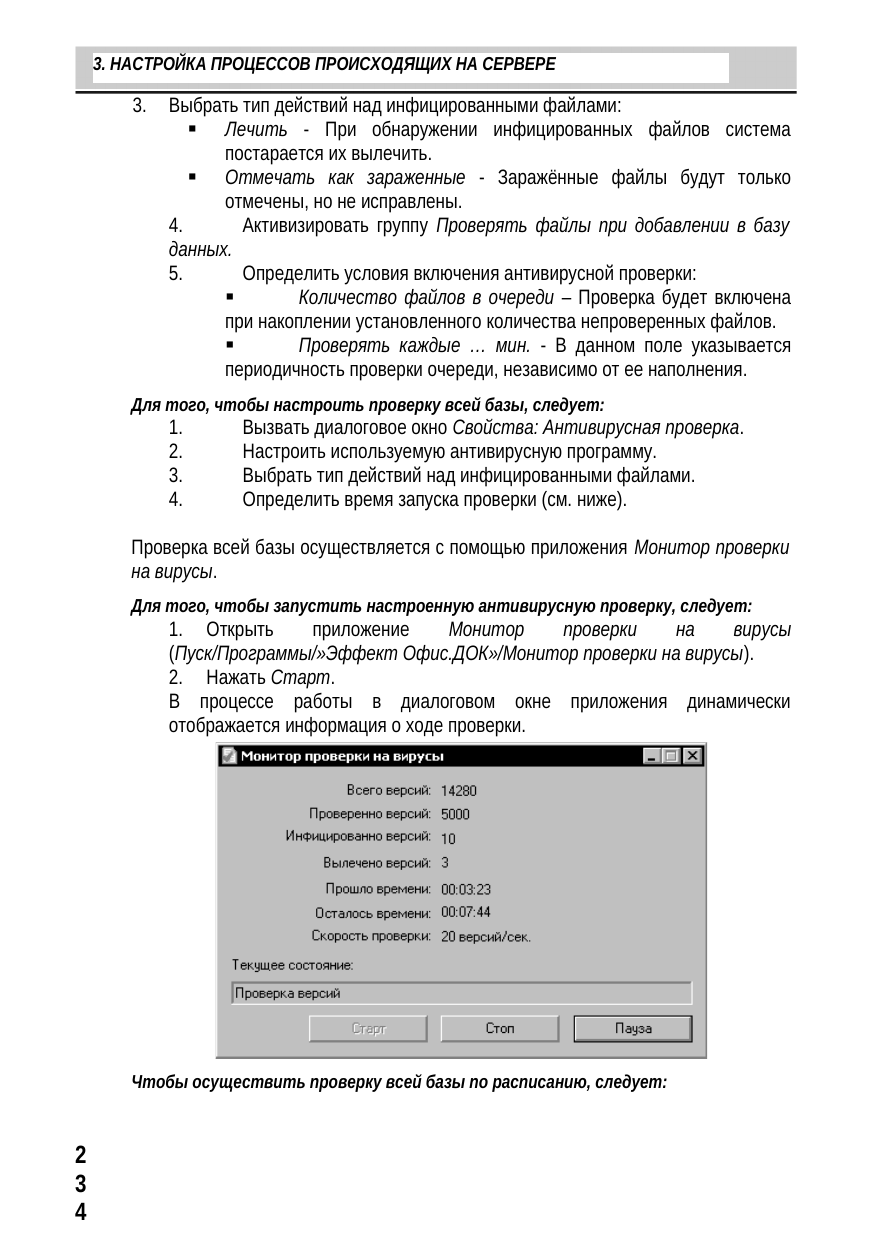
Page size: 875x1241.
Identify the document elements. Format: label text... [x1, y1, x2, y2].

list Лечить - При обнаружении инфицированных файлов система постарается их вылечить. [187, 117, 791, 165]
list Активизировать группу Проверять файлы при добавлении в базу данных. [169, 213, 791, 261]
list Определить время запуска проверки (см. ниже). [169, 487, 791, 511]
text Проверка всей базы осуществляется с помощью приложения Монитор проверки на вирусы. [131, 535, 791, 583]
list Вызвать диалоговое окно Свойства: Антивирусная проверка. [169, 415, 791, 439]
list Настроить используемую антивирусную программу. [169, 439, 791, 463]
list Количество файлов в очереди – Проверка будет включена при накоплении установленного количества непроверенных файлов. [225, 285, 791, 333]
list Отмечать как зараженные - Заражённые файлы будут только отмечены, но не исправлены. [187, 165, 791, 213]
text В процессе работы в диалоговом окне приложения динамически отображается информация о ходе проверки. [169, 689, 791, 737]
text Для того, чтобы запустить настроенную антивирусную проверку, следует: [131, 595, 791, 617]
list Выбрать тип действий над инфицированными файлами: [132, 94, 791, 117]
text Для того, чтобы настроить проверку всей базы, следует: [131, 393, 791, 415]
list Проверять каждые … мин. - В данном поле указывается периодичность проверки очереди, независимо от ее наполнения. [225, 333, 791, 381]
list Открыть приложение Монитор проверки на вирусы (Пуск/Программы/»Эффект Офис.ДОК»/Монитор проверки на вирусы). [169, 617, 791, 665]
list Определить условия включения антивирусной проверки: [169, 261, 791, 285]
text Чтобы осуществить проверку всей базы по расписанию, следует: [131, 1071, 791, 1092]
list Нажать Старт. [169, 665, 791, 689]
list Выбрать тип действий над инфицированными файлами. [169, 463, 791, 487]
